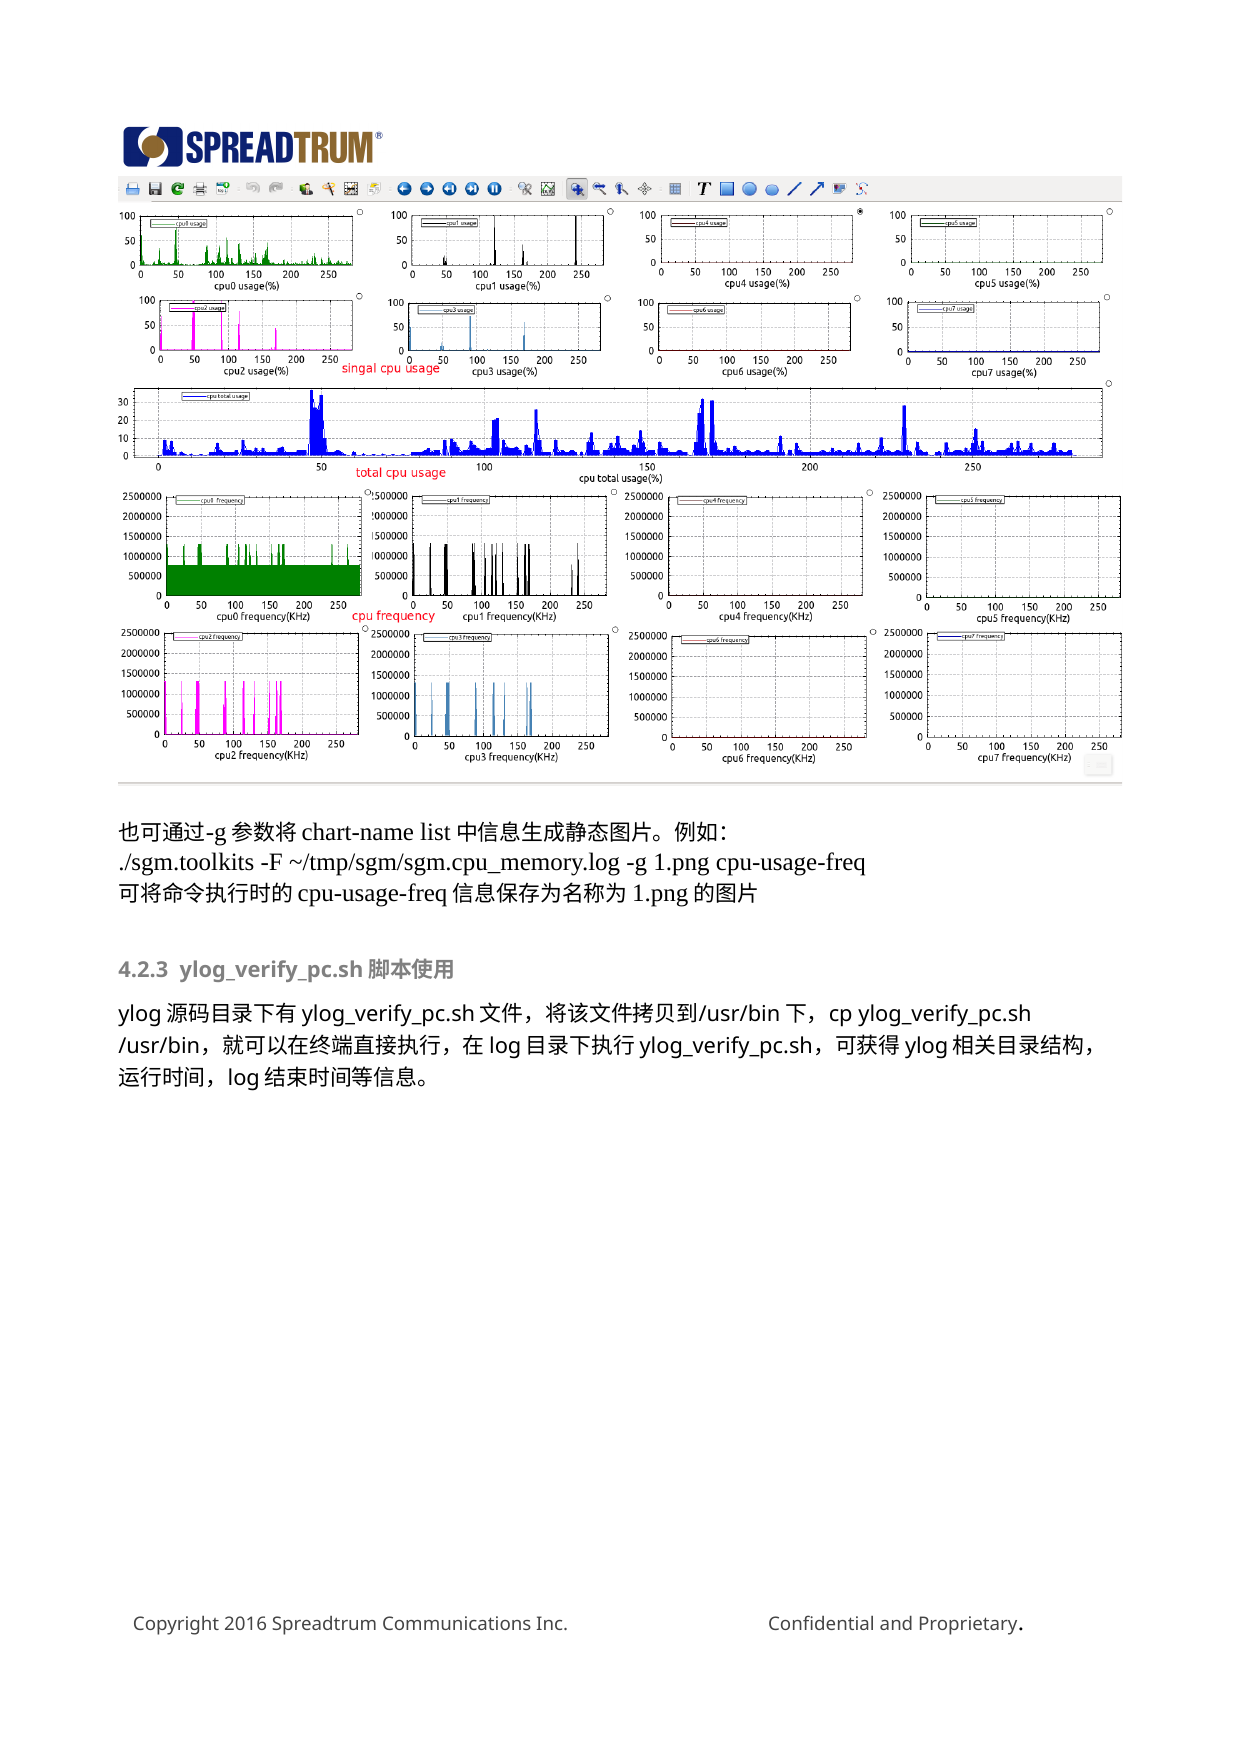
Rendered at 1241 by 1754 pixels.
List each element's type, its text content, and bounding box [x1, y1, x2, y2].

picture [118, 176, 1123, 786]
text ./sgm.toolkits -F ~/tmp/sgm/sgm.cpu_memory.log -g 1.png cpu-usage-freq [118, 847, 1122, 876]
subtitle 4.2.3 ylog_verify_pc.sh脚本使用 [118, 952, 1122, 984]
picture [120, 123, 386, 168]
text 也可通过-g参数将chart-name list中信息生成静态图片。例如： [118, 815, 1122, 847]
text 可将命令执行时的cpu-usage-freq信息保存为名称为1.png的图片 [118, 876, 1122, 907]
text ylog源码目录下有ylog_verify_pc.sh文件，将该文件拷贝到/usr/bin下，cp ylog_verify_pc.sh /usr/bin，就可以在终端直接执行，在log目录下执行ylog_verify_pc.sh，可获得ylog相关目录结构，运行时间，log结束时间等信息。 [118, 996, 1122, 1091]
